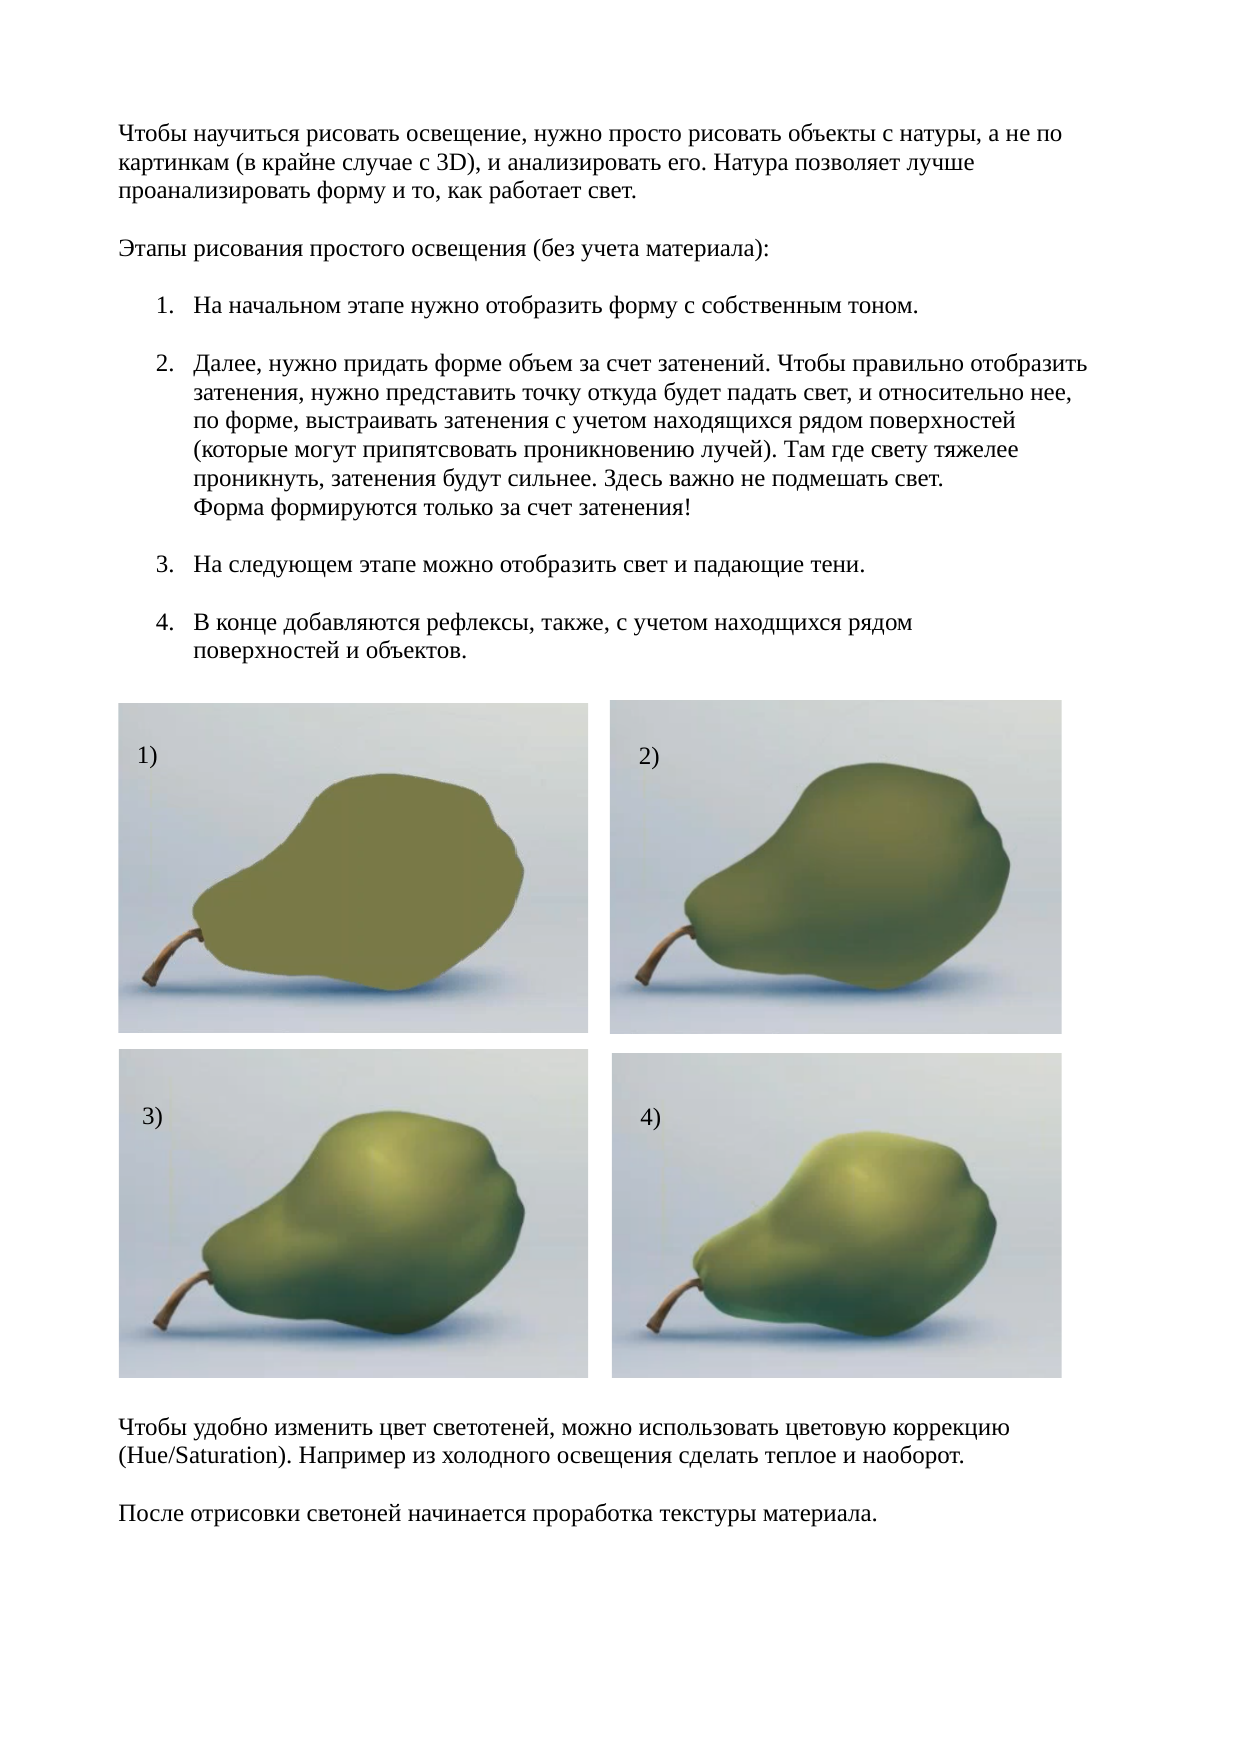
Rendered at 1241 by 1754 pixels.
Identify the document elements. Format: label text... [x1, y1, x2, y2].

list (которые могут припятсвовать проникновению лучей). Там где свету тяжелее проникнуть, затенения будут сильнее. Здесь важно не подмешать свет. [156, 434, 1122, 492]
text Чтобы удобно изменить цвет светотеней, можно использовать цветовую коррекцию [118, 1412, 1122, 1441]
list Форма формируются только за счет затенения! [156, 492, 1122, 521]
picture [118, 1049, 589, 1378]
list В конце добавляются рефлексы, также, с учетом находщихся рядом [156, 607, 1122, 636]
list На начальном этапе нужно отобразить форму с собственным тоном. [156, 291, 1122, 319]
text Чтобы научиться рисовать освещение, нужно просто рисовать объекты с натуры, а не по картинкам (в крайне случае с 3D), и анализировать его. Натура позволяет лучше проанализировать форму и то, как работает свет. [118, 118, 1122, 204]
list по форме, выстраивать затенения с учетом находящихся рядом поверхностей [156, 406, 1122, 434]
picture [118, 703, 589, 1033]
list На следующем этапе можно отобразить свет и падающие тени. [156, 549, 1122, 578]
text (Hue/Saturation). Например из холодного освещения сделать теплое и наоборот. [118, 1441, 1122, 1469]
picture [609, 700, 1062, 1034]
list Далее, нужно придать форме объем за счет затенений. Чтобы правильно отобразить затенения, нужно представить точку откуда будет падать свет, и относительно нее, [156, 348, 1122, 406]
picture [611, 1053, 1062, 1378]
text Этапы рисования простого освещения (без учета материала): [118, 233, 1122, 262]
text После отрисовки светоней начинается проработка текстуры материала. [118, 1498, 1122, 1527]
list поверхностей и объектов. [156, 636, 1122, 664]
